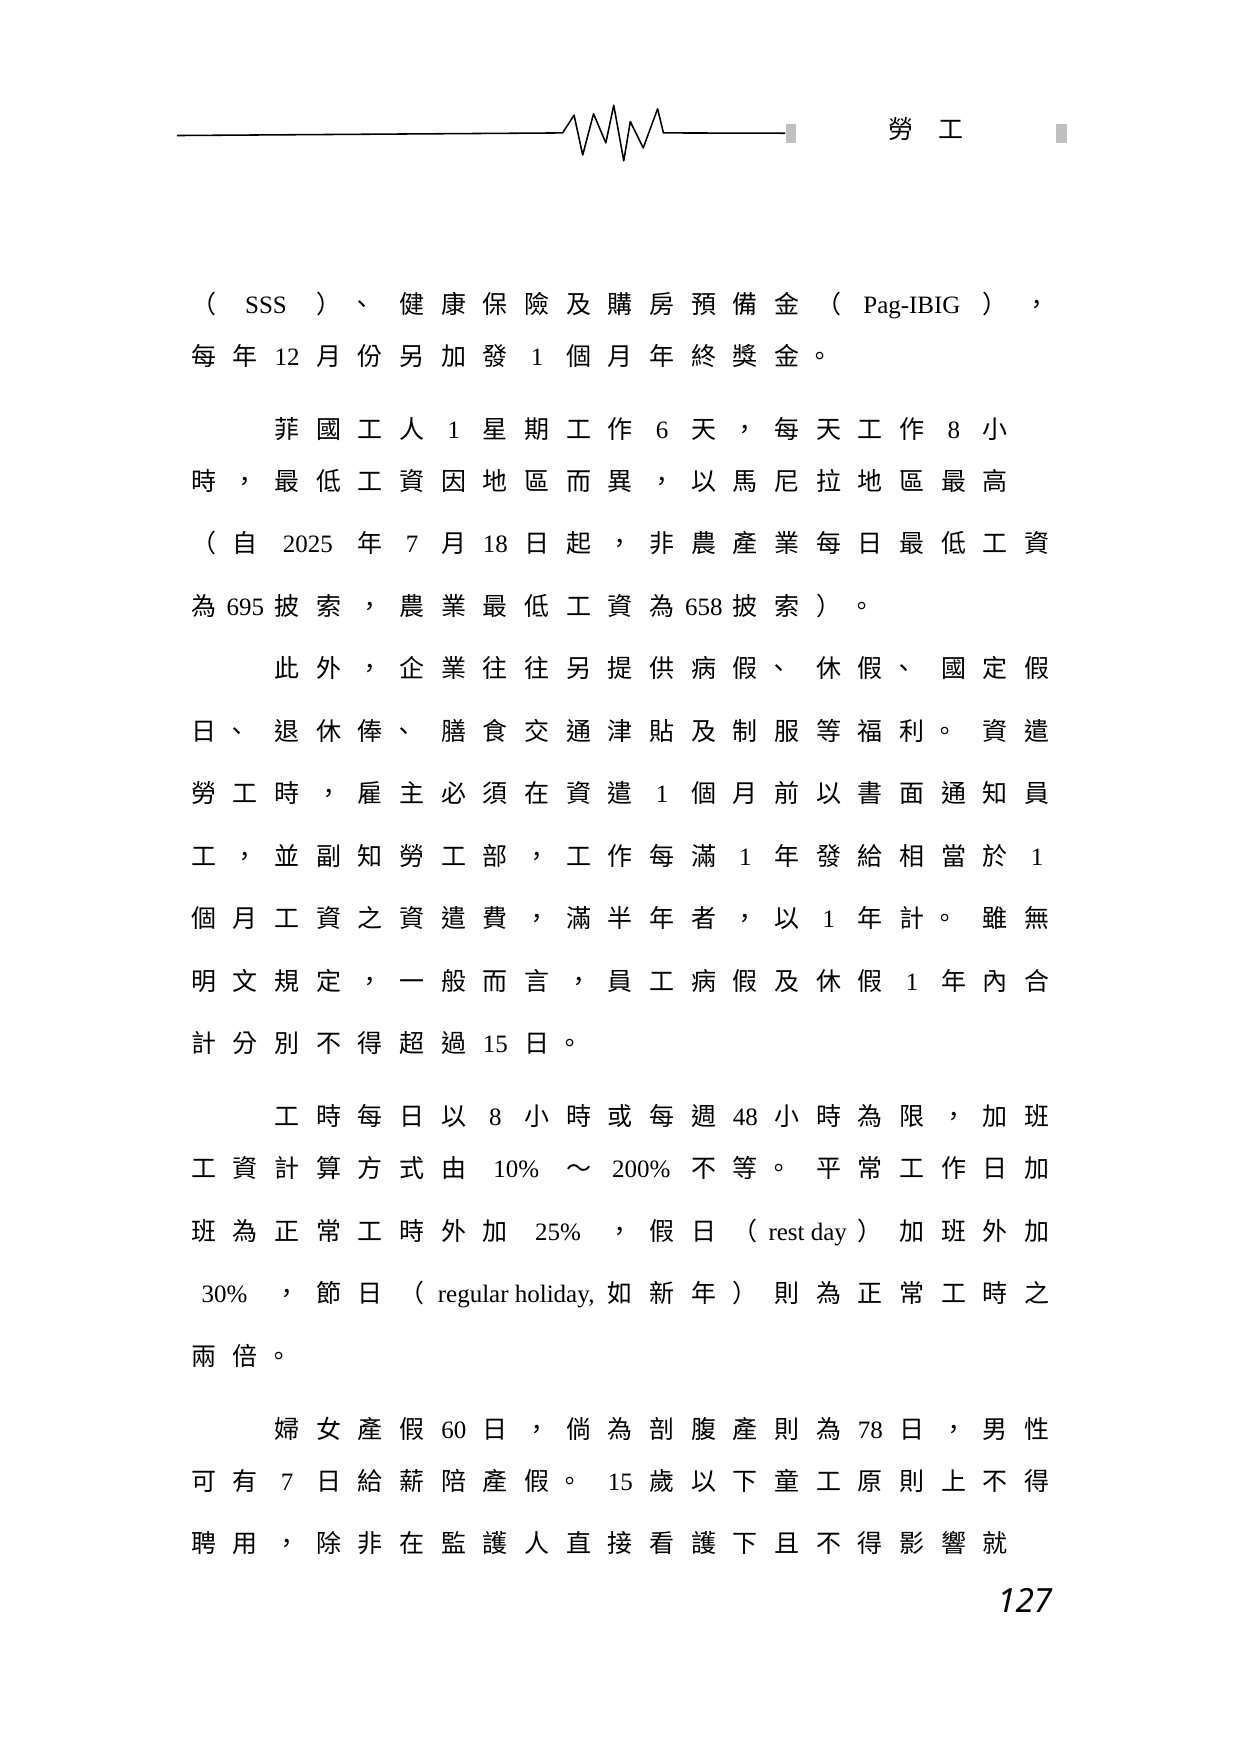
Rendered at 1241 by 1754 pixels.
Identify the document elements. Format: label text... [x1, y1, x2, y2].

text 婦女產假60日，倘為剖腹產則為78日，男性可有7日給薪陪產假。15歲以下童工原則上不得聘用，除非在監護人直接看護下且不得影響就 [183, 1375, 1058, 1563]
text 工時每日以8小時或每週48小時為限，加班工資計算方式由10%～200%不等。平常工作日加班為正常工時外加25%，假日（rest day）加班外加30%，節日（regular holiday,如新年）則為正常工時之兩倍。 [183, 1063, 1058, 1375]
text 此外，企業往往另提供病假、休假、國定假日、退休俸、膳食交通津貼及制服等福利。資遣勞工時，雇主必須在資遣1個月前以書面通知員工，並副知勞工部，工作每滿1年發給相當於1個月工資之資遣費，滿半年者，以1年計。雖無明文規定，一般而言，員工病假及休假1年內合計分別不得超過15日。 [183, 625, 1058, 1063]
text 菲國工人1星期工作6天，每天工作8小時，最低工資因地區而異，以馬尼拉地區最高（自2025年7月18日起，非農產業每日最低工資為695披索，農業最低工資為658披索）。 [183, 375, 1058, 625]
text （SSS）、健康保險及購房預備金（Pag-IBIG），每年12月份另加發1個月年終獎金。 [183, 250, 1058, 375]
